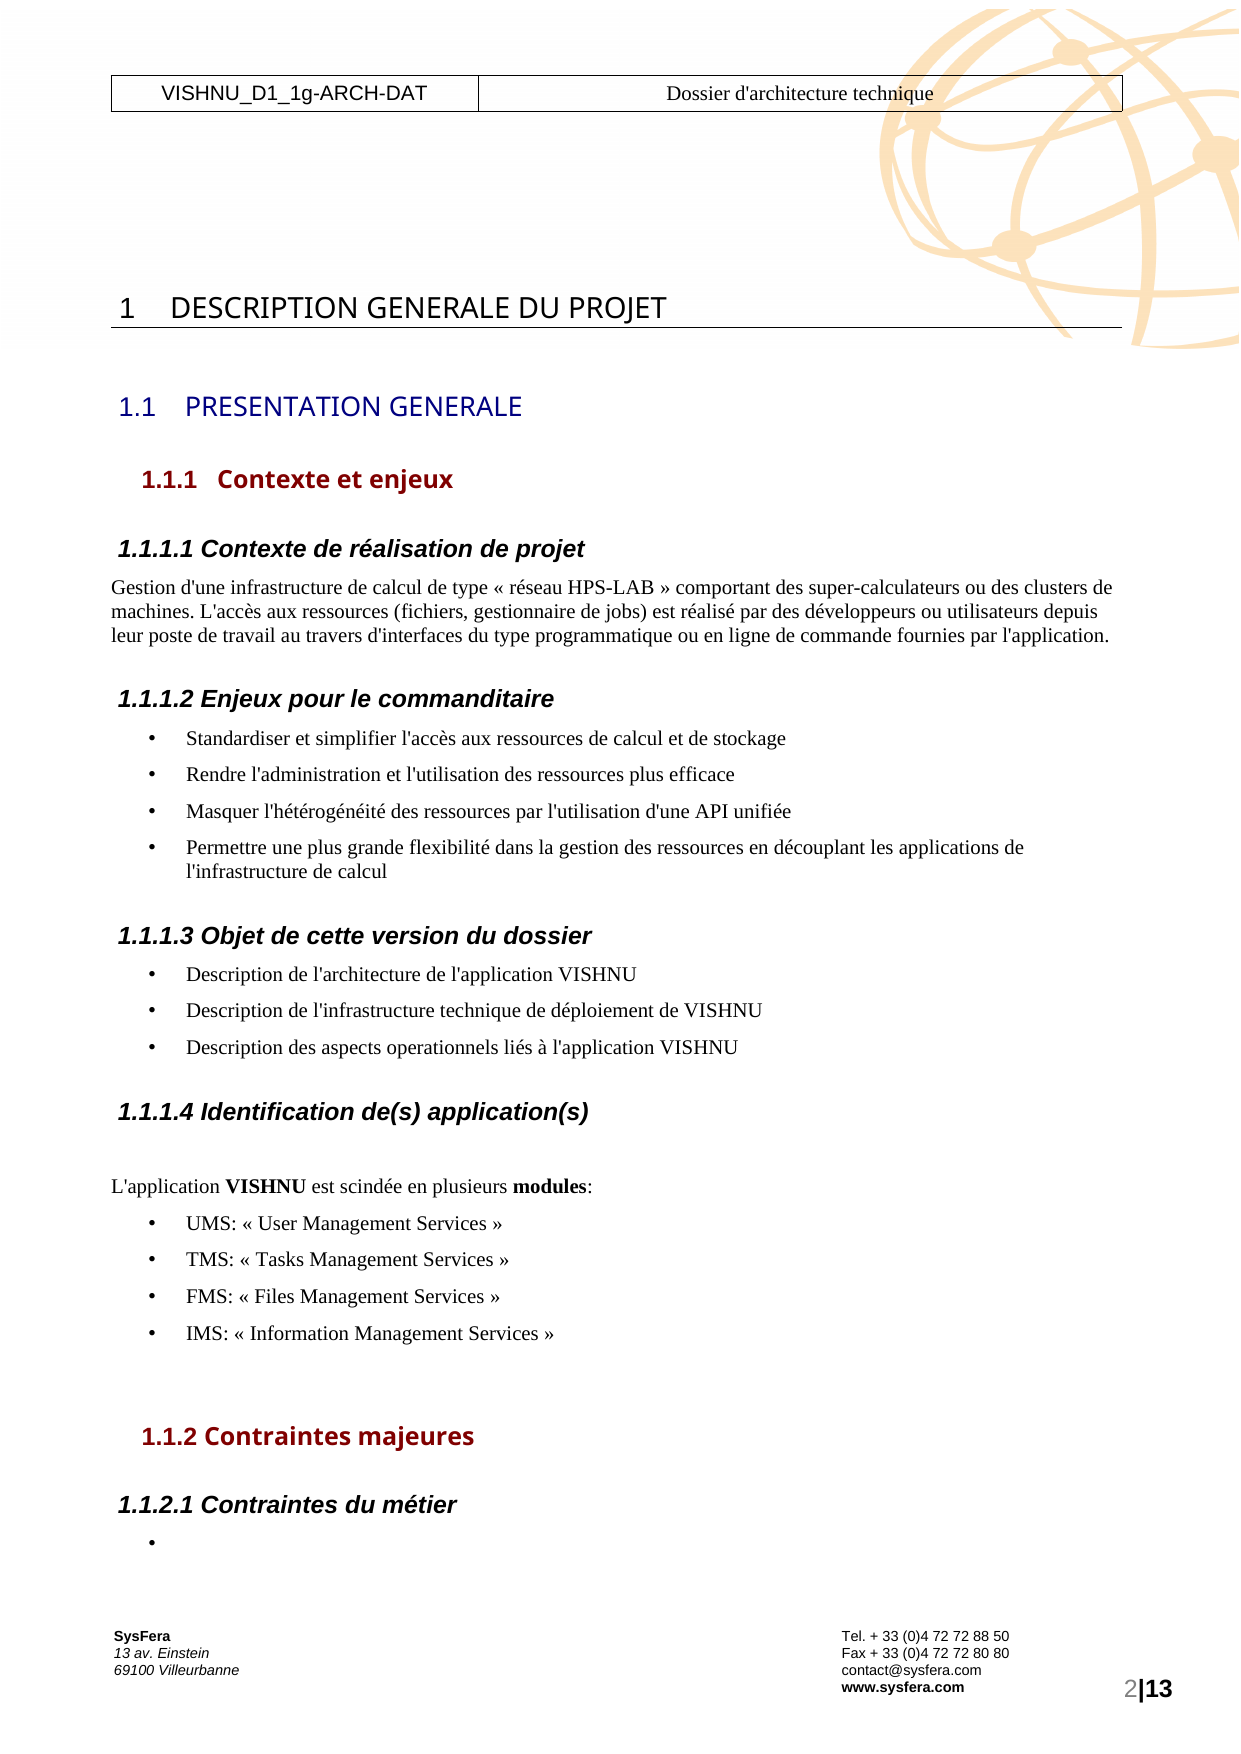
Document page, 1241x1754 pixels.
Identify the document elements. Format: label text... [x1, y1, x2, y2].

text Gestion d'une infrastructure de calcul de type « réseau HPS-LAB » comportant des super-calculateurs ou des clusters de machines. L'accès aux ressources (fichiers, gestionnaire de jobs) est réalisé par des développeurs ou utilisateurs depuis leur poste de travail au travers d'interfaces du type programmatique ou en ligne de commande fournies par l'application. [111, 575, 1122, 647]
list Description de l'infrastructure technique de déploiement de VISHNU [148, 998, 1122, 1022]
list IMS: « Information Management Services » [148, 1320, 1122, 1344]
list TMS: « Tasks Management Services » [148, 1247, 1122, 1271]
list Standardiser et simplifier l'accès aux ressources de calcul et de stockage [148, 726, 1122, 749]
picture [1, 9, 1239, 349]
text L'application VISHNU est scindée en plusieurs modules: [111, 1174, 1122, 1198]
subtitle Contraintes majeures [134, 1418, 1122, 1453]
list FMS: « Files Management Services » [148, 1284, 1122, 1308]
list Rendre l'administration et l'utilisation des ressources plus efficace [148, 762, 1122, 786]
list UMS: « User Management Services » [148, 1211, 1122, 1235]
list Permettre une plus grande flexibilité dans la gestion des ressources en découplant les applications de l'infrastructure de calcul [148, 835, 1122, 883]
subtitle Contexte de réalisation de projet [111, 534, 1122, 562]
subtitle Contexte et enjeux [134, 462, 1122, 496]
subtitle Objet de cette version du dossier [111, 921, 1122, 949]
subtitle Identification de(s) application(s) [111, 1097, 1122, 1125]
subtitle Enjeux pour le commanditaire [111, 684, 1122, 713]
list Masquer l'hétérogénéité des ressources par l'utilisation d'une API unifiée [148, 799, 1122, 823]
list Description des aspects operationnels liés à l'application VISHNU [148, 1035, 1122, 1059]
subtitle Contraintes du métier [111, 1490, 1122, 1519]
subtitle PRESENTATION GENERALE [111, 388, 1122, 425]
list Description de l'architecture de l'application VISHNU [148, 962, 1122, 986]
